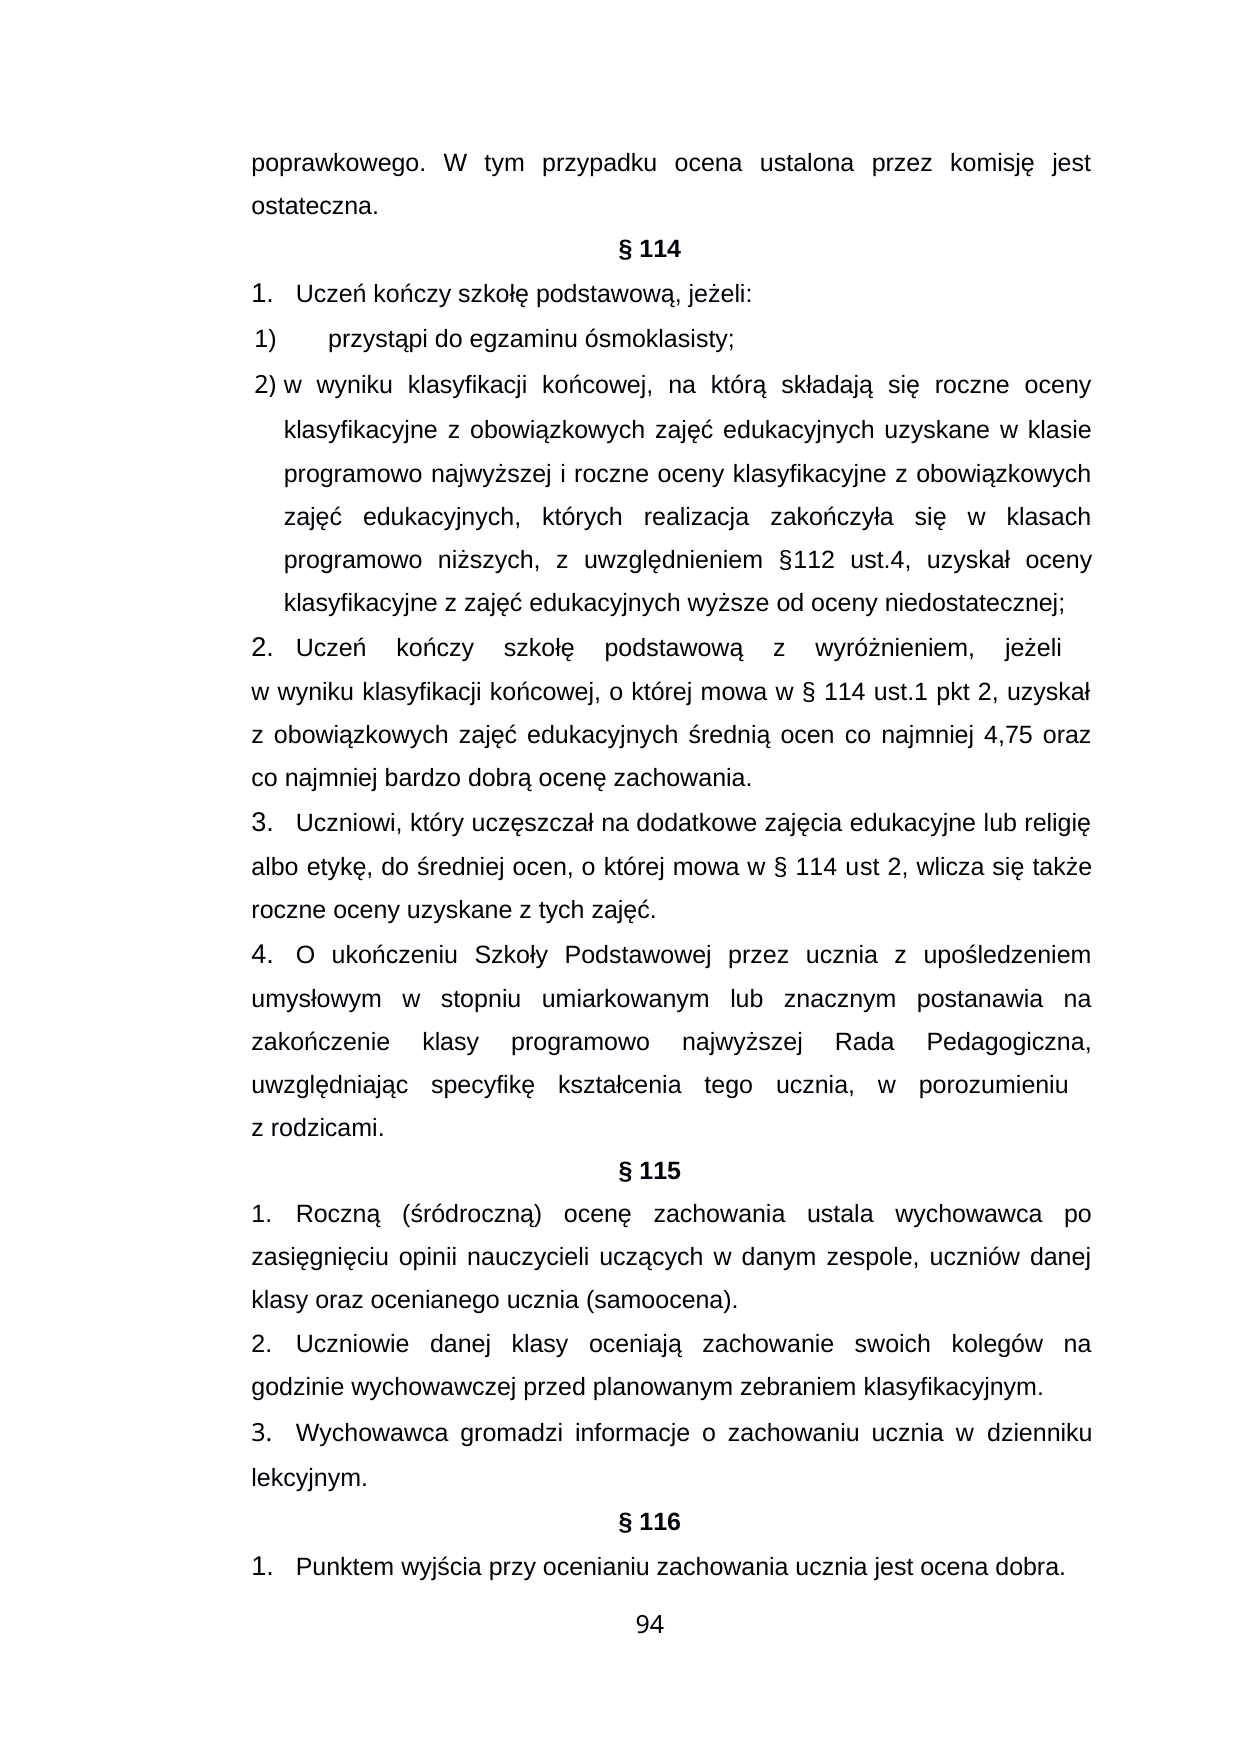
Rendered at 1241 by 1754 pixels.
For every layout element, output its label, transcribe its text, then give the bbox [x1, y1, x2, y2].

list Punktem wyjścia przy ocenianiu zachowania ucznia jest ocena dobra. [251, 1549, 1092, 1581]
list poprawkowego. W tym przypadku ocena ustalona przez komisję jest ostateczna. [251, 148, 1092, 219]
text § 115 [207, 1156, 1092, 1185]
list Uczeń kończy szkołę podstawową z wyróżnieniem, jeżeli w wyniku klasyfikacji końcowej, o której mowa w § 114 ust.1 pkt 2, uzyskał z obowiązkowych zajęć edukacyjnych średnią ocen co najmniej 4,75 oraz co najmniej bardzo dobrą ocenę zachowania. [251, 631, 1092, 792]
list Uczniowie danej klasy oceniają zachowanie swoich kolegów na godzinie wychowawczej przed planowanym zebraniem klasyfikacyjnym. [251, 1329, 1092, 1401]
list Wychowawca gromadzi informacje o zachowaniu ucznia w dzienniku lekcyjnym. [251, 1415, 1092, 1492]
list Roczną (śródroczną) ocenę zachowania ustala wychowawca po zasięgnięciu opinii nauczycieli uczących w danym zespole, uczniów danej klasy oraz ocenianego ucznia (samoocena). [251, 1199, 1092, 1314]
list w wyniku klasyfikacji końcowej, na którą składają się roczne oceny klasyfikacyjne z obowiązkowych zajęć edukacyjnych uzyskane w klasie programowo najwyższej i roczne oceny klasyfikacyjne z obowiązkowych zajęć edukacyjnych, których realizacja zakończyła się w klasach programowo niższych, z uwzględnieniem §112 ust.4, uzyskał oceny klasyfikacyjne z zajęć edukacyjnych wyższe od oceny niedostatecznej; [254, 367, 1092, 617]
list Uczeń kończy szkołę podstawową, jeżeli: [251, 277, 1092, 308]
list przystąpi do egzaminu ósmoklasisty; [254, 324, 1092, 353]
list O ukończeniu Szkoły Podstawowej przez ucznia z upośledzeniem umysłowym w stopniu umiarkowanym lub znacznym postanawia na zakończenie klasy programowo najwyższej Rada Pedagogiczna, uwzględniając specyfikę kształcenia tego ucznia, w porozumieniu z rodzicami. [251, 938, 1092, 1142]
list Uczniowi, który uczęszczał na dodatkowe zajęcia edukacyjne lub religię albo etykę, do średniej ocen, o której mowa w § 114 ust 2, wlicza się także roczne oceny uzyskane z tych zajęć. [251, 806, 1092, 924]
text § 114 [207, 234, 1092, 263]
text § 116 [207, 1506, 1092, 1535]
